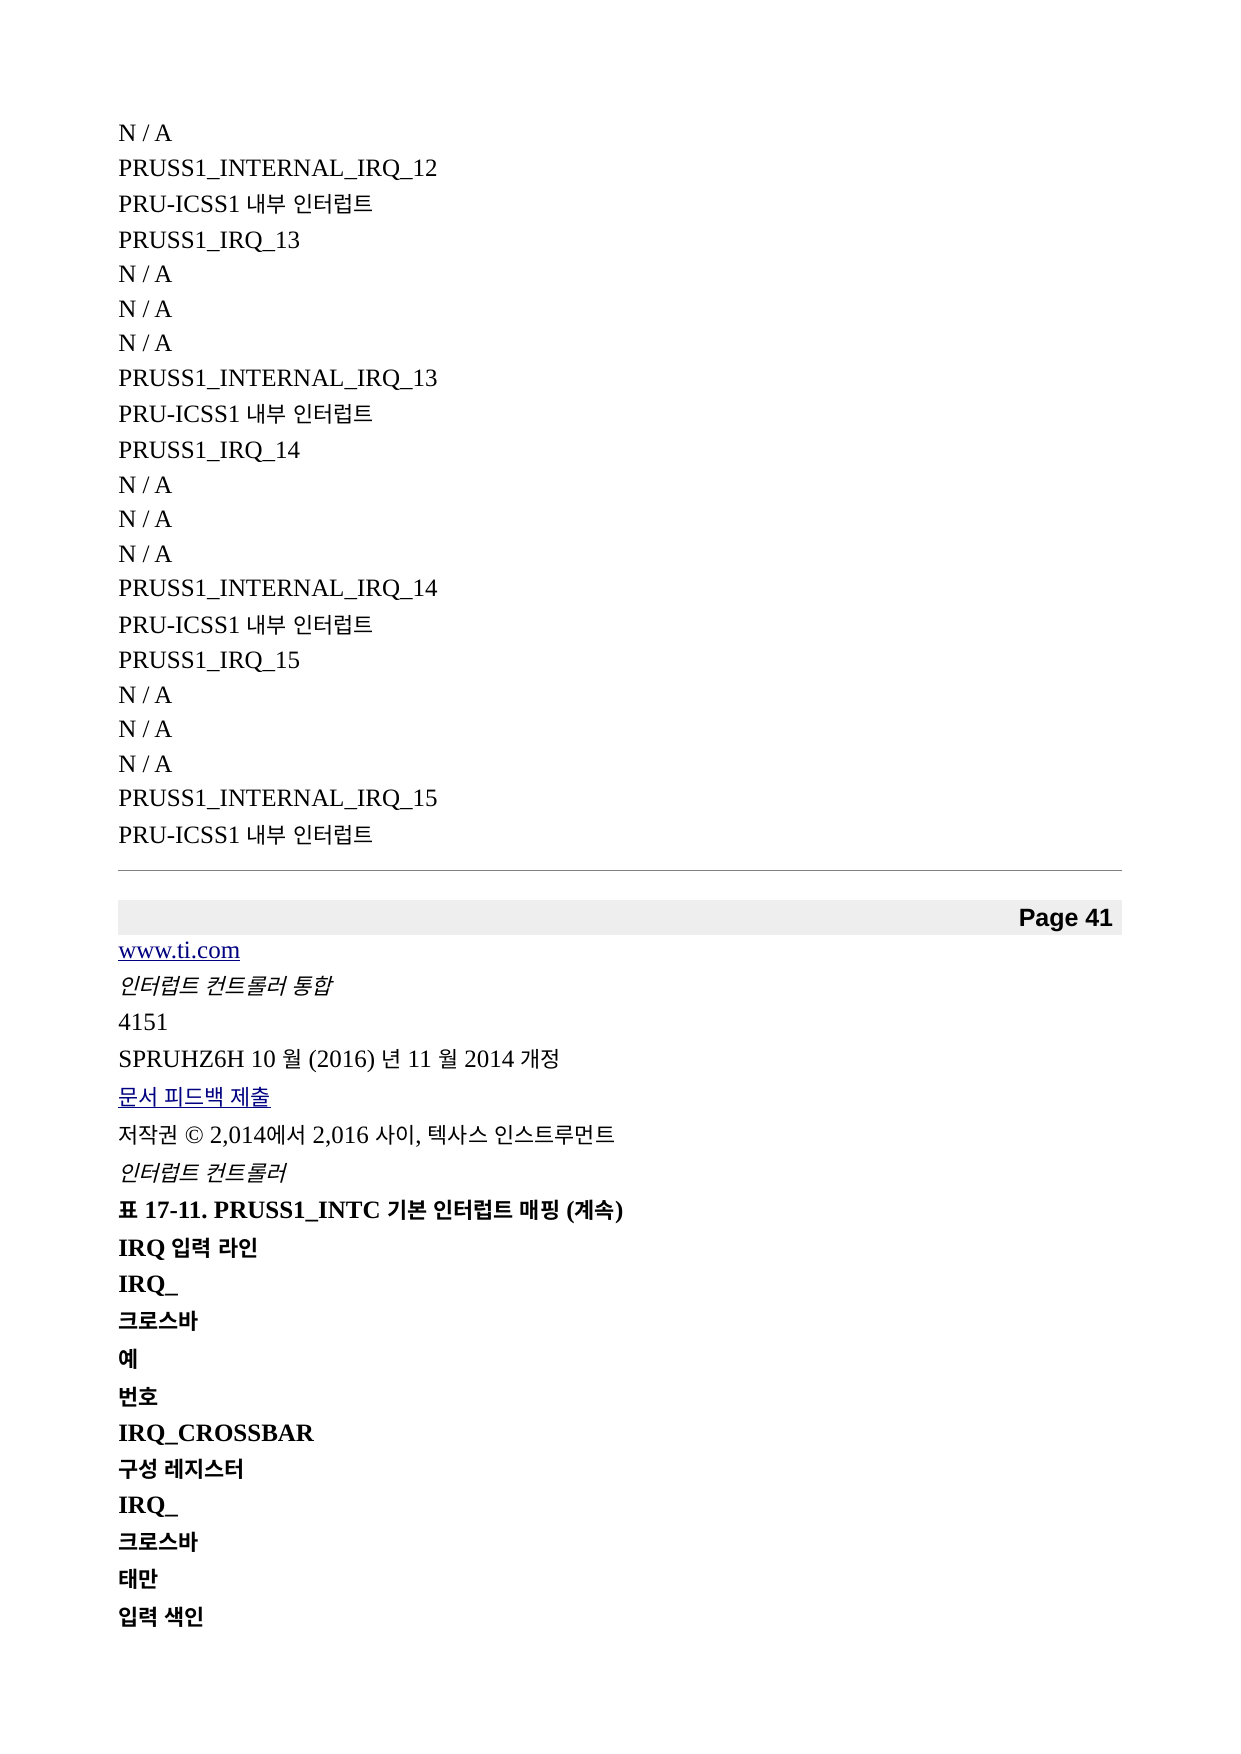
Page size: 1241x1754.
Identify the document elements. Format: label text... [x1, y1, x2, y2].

text N / A [118, 294, 1122, 323]
text PRUSS1_INTERNAL_IRQ_15 [118, 783, 1122, 812]
text 4151 [118, 1007, 1122, 1036]
text 예 [118, 1342, 1122, 1373]
text PRU-ICSS1 내부 인터럽트 [118, 397, 1122, 429]
text PRU-ICSS1 내부 인터럽트 [118, 818, 1122, 850]
text PRUSS1_INTERNAL_IRQ_12 [118, 153, 1122, 181]
text N / A [118, 539, 1122, 567]
text PRU-ICSS1 내부 인터럽트 [118, 608, 1122, 639]
text PRU-ICSS1 내부 인터럽트 [118, 187, 1122, 219]
text 인터럽트 컨트롤러 통합 [118, 969, 1122, 1001]
text 크로스바 [118, 1524, 1122, 1556]
text IRQ 입력 라인 [118, 1231, 1122, 1263]
text N / A [118, 259, 1122, 288]
text 저작권 © 2,014에서 2,016 사이, 텍사스 인스트루먼트 [118, 1118, 1122, 1149]
text N / A [118, 328, 1122, 357]
text 인터럽트 컨트롤러 [118, 1156, 1122, 1187]
text N / A [118, 504, 1122, 533]
text 크로스바 [118, 1304, 1122, 1336]
text SPRUHZ6H 10 월 (2016) 년 11 월 2014 개정 [118, 1042, 1122, 1073]
table_header Page 41 [118, 900, 1122, 935]
text 표 17-11. PRUSS1_INTC 기본 인터럽트 매핑 (계속) [118, 1193, 1122, 1225]
text 번호 [118, 1380, 1122, 1411]
text N / A [118, 118, 1122, 147]
text 태만 [118, 1562, 1122, 1594]
text www.ti.com [118, 935, 1122, 963]
text N / A [118, 470, 1122, 498]
text IRQ_ [118, 1269, 1122, 1298]
text PRUSS1_IRQ_15 [118, 646, 1122, 674]
text PRUSS1_IRQ_13 [118, 225, 1122, 254]
text N / A [118, 680, 1122, 709]
text PRUSS1_INTERNAL_IRQ_13 [118, 363, 1122, 392]
text N / A [118, 714, 1122, 743]
text IRQ_ [118, 1490, 1122, 1519]
text 문서 피드백 제출 [118, 1079, 1122, 1111]
text PRUSS1_INTERNAL_IRQ_14 [118, 573, 1122, 602]
text IRQ_CROSSBAR [118, 1418, 1122, 1446]
text 구성 레지스터 [118, 1452, 1122, 1484]
text N / A [118, 749, 1122, 778]
text PRUSS1_IRQ_14 [118, 435, 1122, 464]
text 입력 색인 [118, 1600, 1122, 1632]
